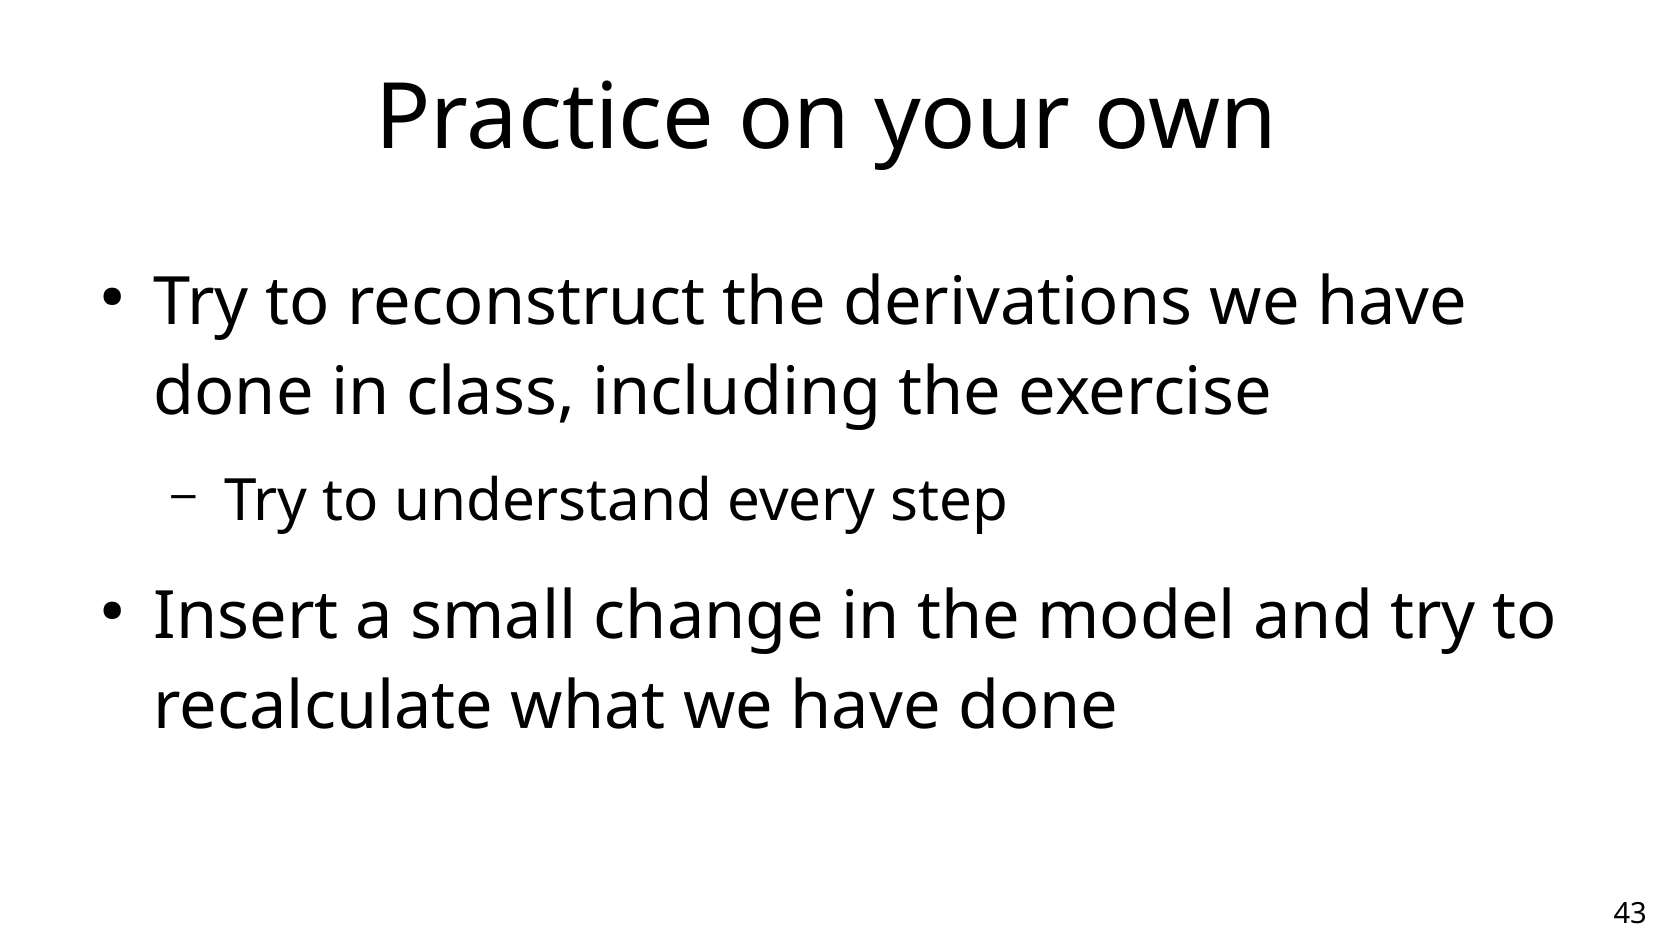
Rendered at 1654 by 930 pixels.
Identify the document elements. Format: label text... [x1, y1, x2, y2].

list Try to reconstruct the derivations we have done in class, including the exercise Try to understand every step Insert a small change in the model and try to recalculate what we have done [82, 252, 1571, 793]
title Practice on your own [82, 1, 1571, 225]
